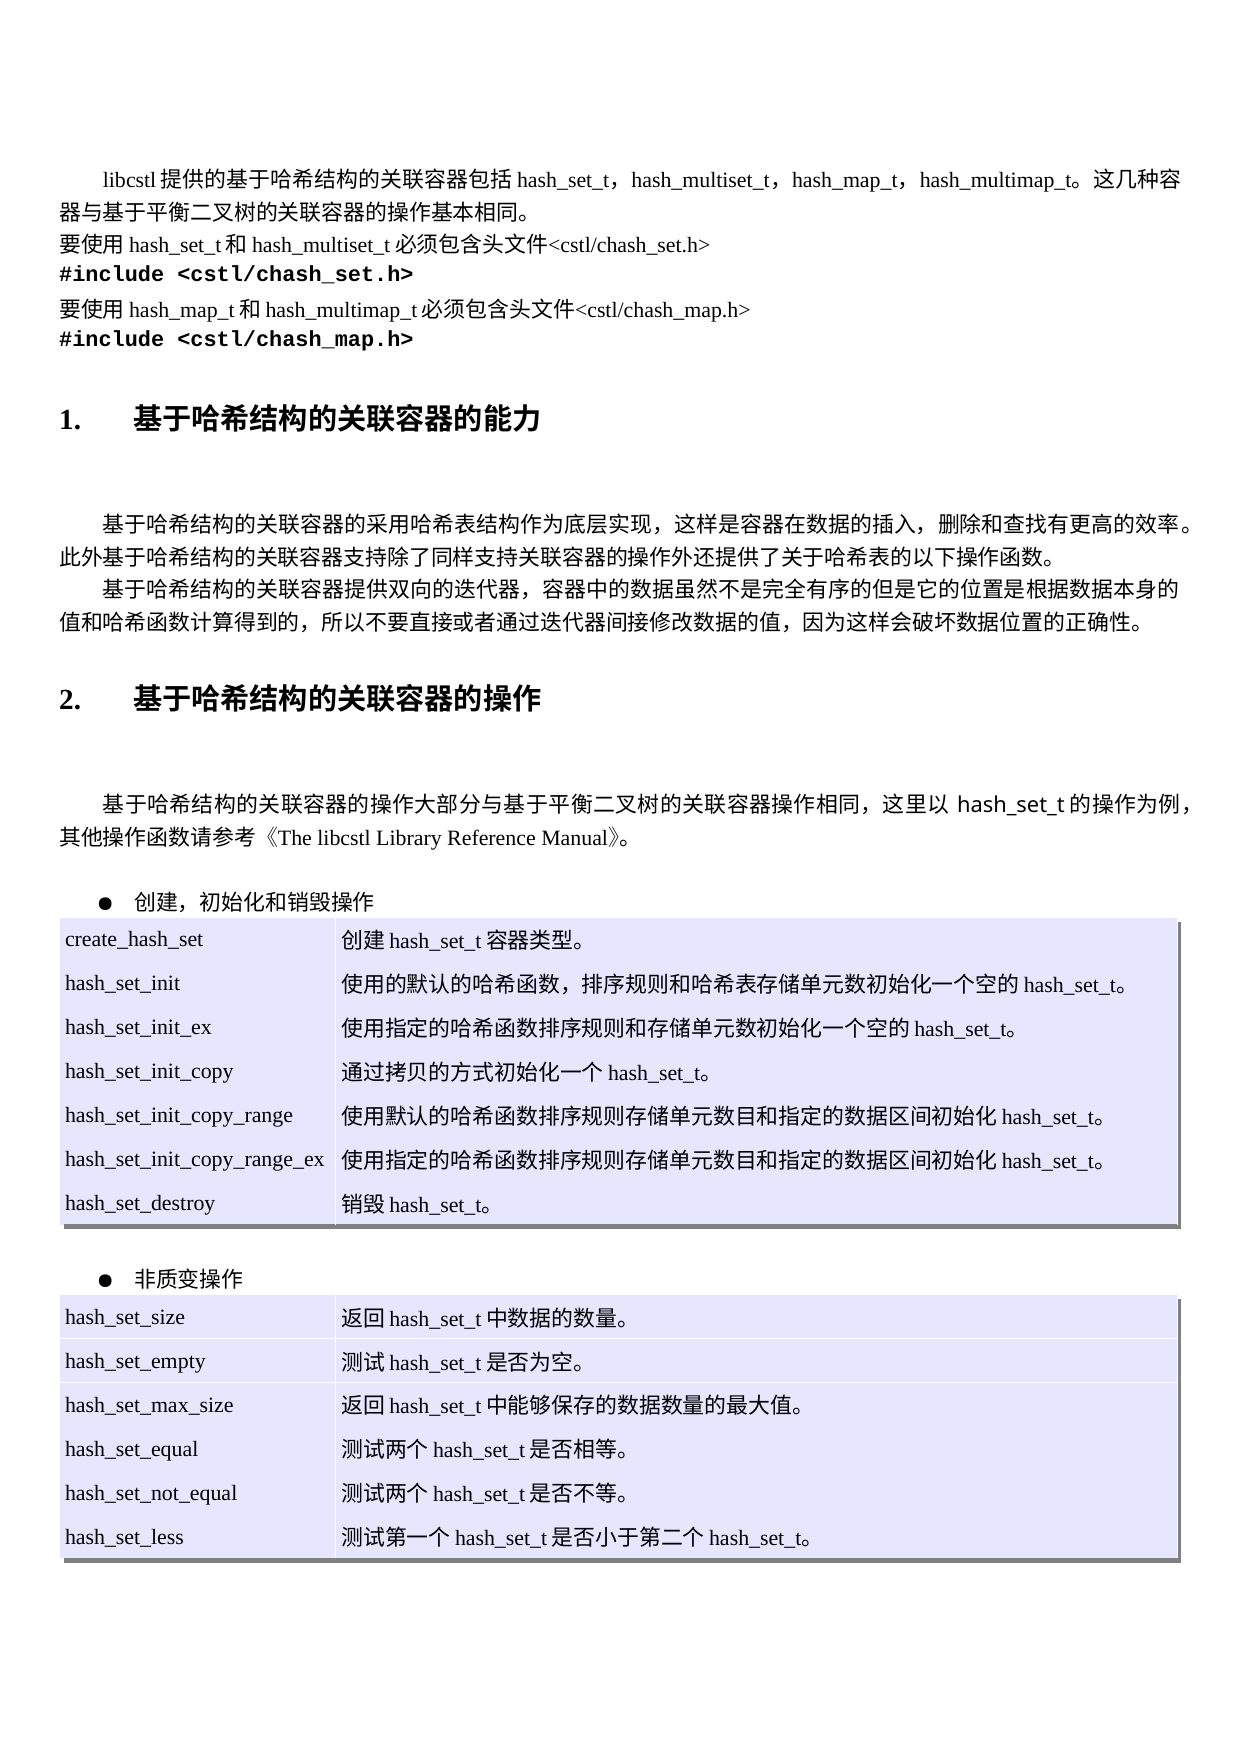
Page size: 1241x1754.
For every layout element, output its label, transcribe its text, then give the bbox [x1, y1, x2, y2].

table_cell hash_set_init_copy_range [60, 1093, 335, 1137]
table_cell hash_set_max_size [60, 1383, 335, 1426]
list 创建，初始化和销毁操作 [96, 884, 1181, 917]
text libcstl提供的基于哈希结构的关联容器包括hash_set_t，hash_multiset_t，hash_map_t，hash_multimap_t。这几种容器与基于平衡二叉树的关联容器的操作基本相同。 [59, 162, 1181, 227]
table_cell hash_set_destroy [60, 1181, 335, 1225]
table_cell 通过拷贝的方式初始化一个hash_set_t。 [336, 1049, 1177, 1093]
table_cell hash_set_init_ex [60, 1005, 335, 1049]
table_cell hash_set_not_equal [60, 1470, 335, 1514]
table_header 返回hash_set_t中数据的数量。 [336, 1295, 1177, 1338]
table_cell 测试两个hash_set_t是否相等。 [336, 1426, 1177, 1470]
table_cell hash_set_empty [60, 1339, 335, 1382]
text 基于哈希结构的关联容器的操作大部分与基于平衡二叉树的关联容器操作相同，这里以hash_set_t的操作为例，其他操作函数请参考《The libcstl Library Reference Manual》。 [59, 787, 1181, 852]
table_header create_hash_set [60, 918, 335, 961]
table_cell 测试两个hash_set_t是否不等。 [336, 1470, 1177, 1514]
list 非质变操作 [96, 1262, 1181, 1294]
text 要使用hash_map_t和hash_multimap_t必须包含头文件<cstl/chash_map.h> [59, 292, 1181, 324]
table_cell hash_set_less [60, 1514, 335, 1558]
table_cell hash_set_init_copy [60, 1049, 335, 1093]
table_cell hash_set_init_copy_range_ex [60, 1137, 335, 1181]
table_cell hash_set_init [60, 961, 335, 1005]
text 要使用hash_set_t和hash_multiset_t必须包含头文件<cstl/chash_set.h> [59, 227, 1181, 259]
table_cell 销毁hash_set_t。 [336, 1181, 1177, 1224]
subtitle 基于哈希结构的关联容器的操作 [59, 664, 1181, 729]
table_cell 测试hash_set_t是否为空。 [336, 1339, 1177, 1382]
table_cell 返回hash_set_t中能够保存的数据数量的最大值。 [336, 1383, 1177, 1426]
text 基于哈希结构的关联容器提供双向的迭代器，容器中的数据虽然不是完全有序的但是它的位置是根据数据本身的值和哈希函数计算得到的，所以不要直接或者通过迭代器间接修改数据的值，因为这样会破坏数据位置的正确性。 [59, 572, 1181, 637]
text 基于哈希结构的关联容器的采用哈希表结构作为底层实现，这样是容器在数据的插入，删除和查找有更高的效率。此外基于哈希结构的关联容器支持除了同样支持关联容器的操作外还提供了关于哈希表的以下操作函数。 [59, 507, 1181, 572]
table_header 创建hash_set_t容器类型。 [336, 918, 1177, 961]
table_cell 使用指定的哈希函数排序规则存储单元数目和指定的数据区间初始化hash_set_t。 [336, 1137, 1177, 1181]
table_cell 测试第一个hash_set_t是否小于第二个hash_set_t。 [336, 1514, 1177, 1558]
table_cell 使用指定的哈希函数排序规则和存储单元数初始化一个空的hash_set_t。 [336, 1005, 1177, 1049]
subtitle 基于哈希结构的关联容器的能力 [59, 384, 1181, 449]
text #include <cstl/chash_map.h> [59, 324, 1181, 357]
table_cell 使用默认的哈希函数排序规则存储单元数目和指定的数据区间初始化hash_set_t。 [336, 1093, 1177, 1137]
table_cell 使用的默认的哈希函数，排序规则和哈希表存储单元数初始化一个空的hash_set_t。 [336, 961, 1177, 1005]
table_header hash_set_size [60, 1295, 335, 1338]
table_cell hash_set_equal [60, 1426, 335, 1470]
text #include <cstl/chash_set.h> [59, 259, 1181, 292]
